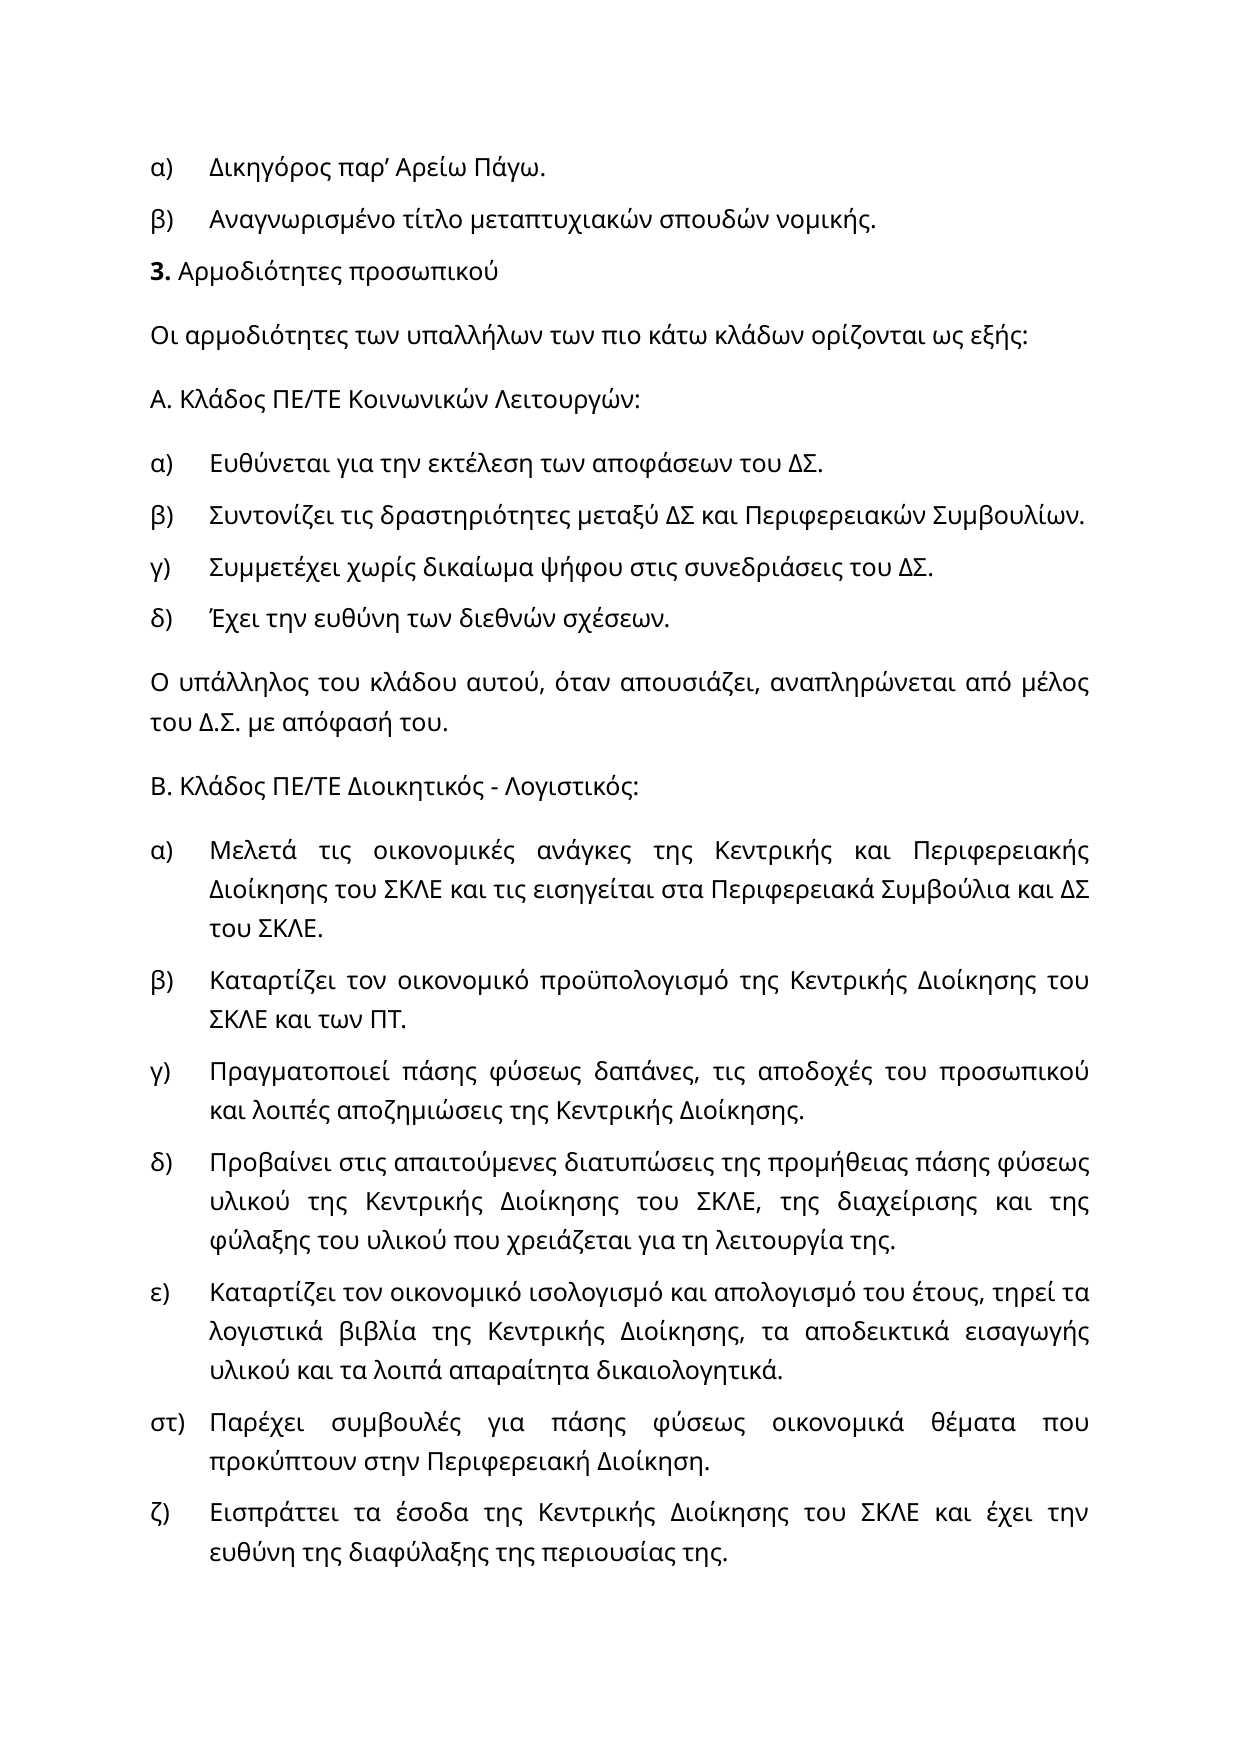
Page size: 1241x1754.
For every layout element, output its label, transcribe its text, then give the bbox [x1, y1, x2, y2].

list στ) Παρέχει συμβουλές για πάσης φύσεως οικονομικά θέματα που προκύπτουν στην Περιφερειακή Διοίκηση. [150, 1404, 1090, 1477]
list δ) Έχει την ευθύνη των διεθνών σχέσεων. [150, 601, 1090, 635]
list α) Ευθύνεται για την εκτέλεση των αποφάσεων του ΔΣ. [150, 446, 1090, 480]
list γ) Πραγματοποιεί πάσης φύσεως δαπάνες, τις αποδοχές του προσωπικού και λοιπές αποζημιώσεις της Κεντρικής Διοίκησης. [150, 1053, 1090, 1127]
text 3. Αρμοδιότητες προσωπικού [150, 253, 1090, 287]
text Β. Κλάδος ΠΕ/ΤΕ Διοικητικός - Λογιστικός: [150, 768, 1090, 802]
list β) Αναγνωρισμένο τίτλο μεταπτυχιακών σπουδών νομικής. [150, 202, 1090, 236]
list α) Μελετά τις οικονομικές ανάγκες της Κεντρικής και Περιφερειακής Διοίκησης του ΣΚΛΕ και τις εισηγείται στα Περιφερειακά Συμβούλια και ΔΣ του ΣΚΛΕ. [150, 832, 1090, 945]
text Ο υπάλληλος του κλάδου αυτού, όταν απουσιάζει, αναπληρώνεται από μέλος του Δ.Σ. με απόφασή του. [150, 665, 1090, 738]
list ζ) Εισπράττει τα έσοδα της Κεντρικής Διοίκησης του ΣΚΛΕ και έχει την ευθύνη της διαφύλαξης της περιουσίας της. [150, 1495, 1090, 1568]
list δ) Προβαίνει στις απαιτούμενες διατυπώσεις της προμήθειας πάσης φύσεως υλικού της Κεντρικής Διοίκησης του ΣΚΛΕ, της διαχείρισης και της φύλαξης του υλικού που χρειάζεται για τη λειτουργία της. [150, 1144, 1090, 1257]
list ε) Καταρτίζει τον οικονομικό ισολογισμό και απολογισμό του έτους, τηρεί τα λογιστικά βιβλία της Κεντρικής Διοίκησης, τα αποδεικτικά εισαγωγής υλικού και τα λοιπά απαραίτητα δικαιολογητικά. [150, 1274, 1090, 1387]
text Οι αρμοδιότητες των υπαλλήλων των πιο κάτω κλάδων ορίζονται ως εξής: [150, 317, 1090, 352]
list β) Καταρτίζει τον οικονομικό προϋπολογισμό της Κεντρικής Διοίκησης του ΣΚΛΕ και των ΠΤ. [150, 962, 1090, 1036]
list α) Δικηγόρος παρ’ Αρείω Πάγω. [150, 150, 1090, 184]
list γ) Συμμετέχει χωρίς δικαίωμα ψήφου στις συνεδριάσεις του ΔΣ. [150, 549, 1090, 583]
text Α. Κλάδος ΠΕ/ΤΕ Κοινωνικών Λειτουργών: [150, 382, 1090, 416]
list β) Συντονίζει τις δραστηριότητες μεταξύ ΔΣ και Περιφερειακών Συμβουλίων. [150, 497, 1090, 532]
